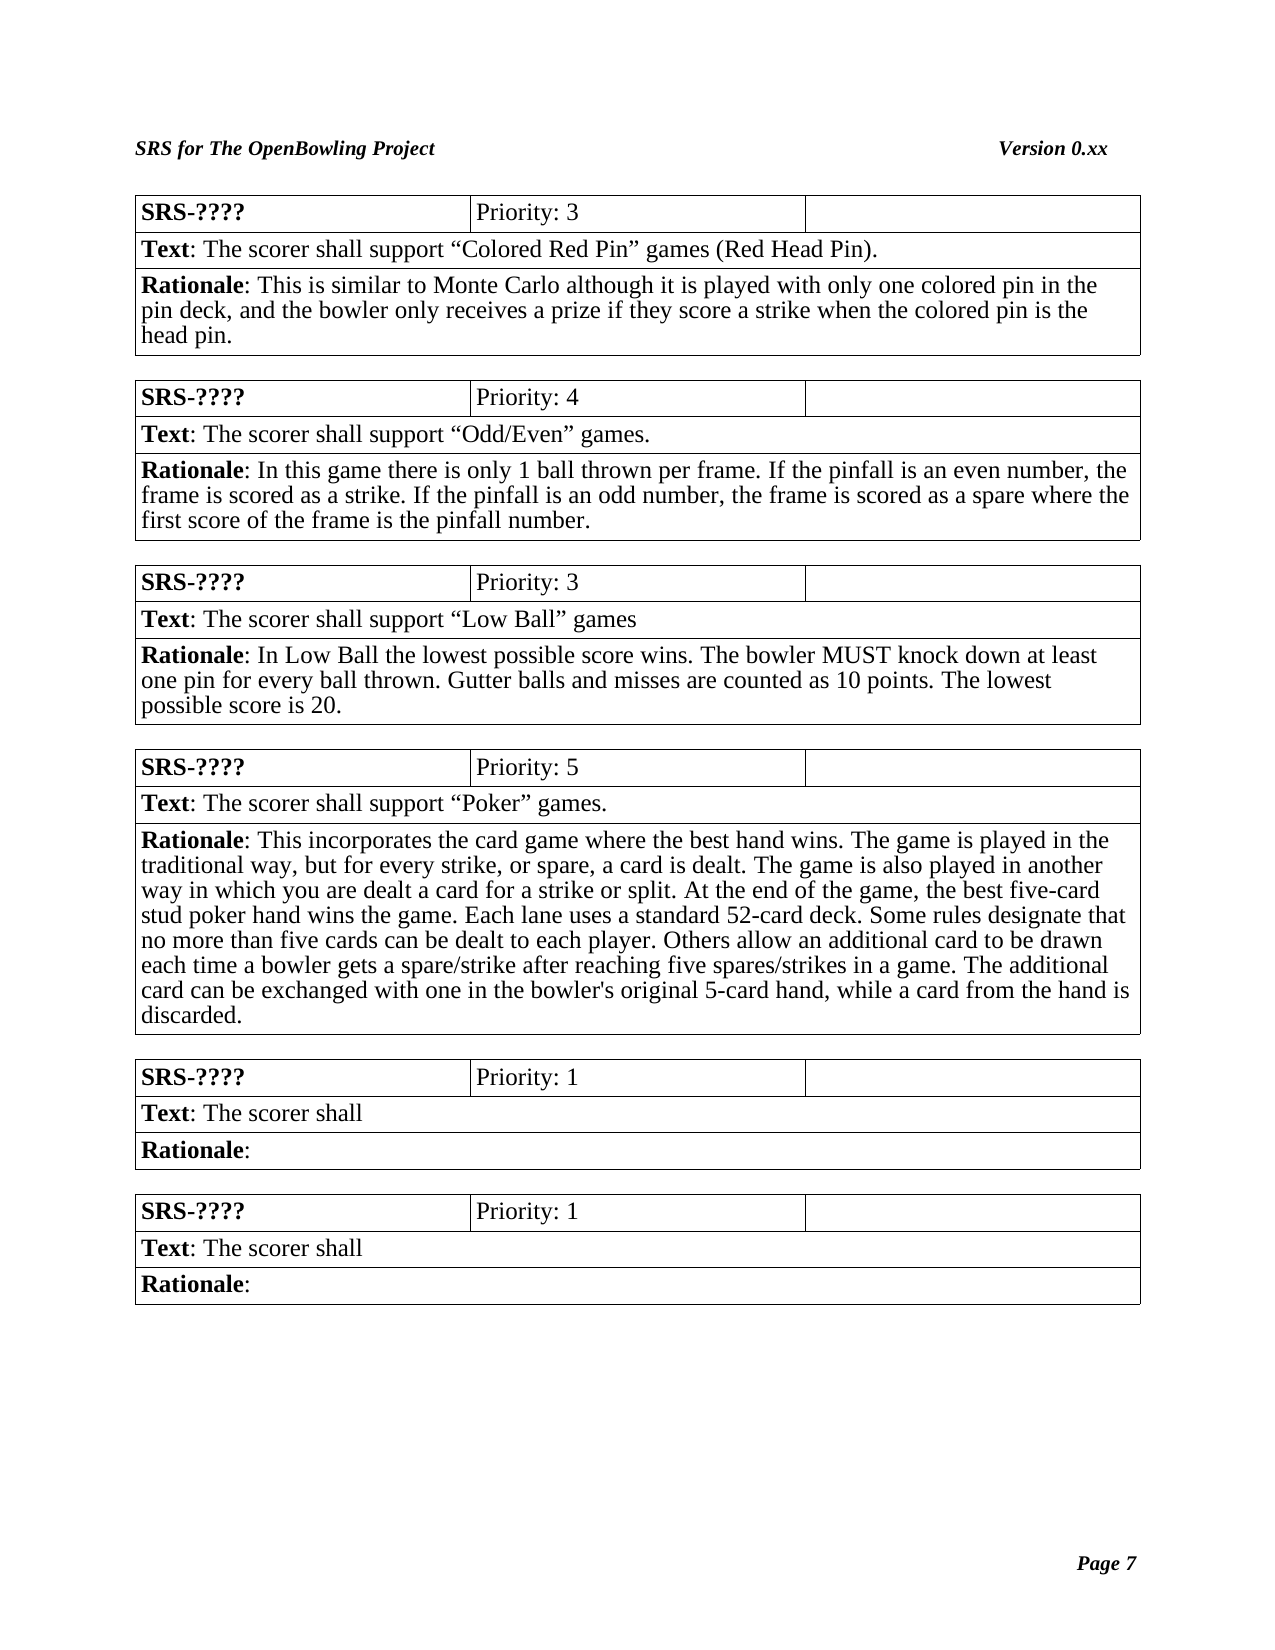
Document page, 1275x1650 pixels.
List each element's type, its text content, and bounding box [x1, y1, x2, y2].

table_cell Rationale: This incorporates the card game where the best hand wins. The game is played in the traditional way, but for every strike, or spare, a card is dealt. The game is also played in another way in which you are dealt a card for a strike or split. At the end of the game, the best five-card stud poker hand wins the game. Each lane uses a standard 52-card deck. Some rules designate that no more than five cards can be dealt to each player. Others allow an additional card to be drawn each time a bowler gets a spare/strike after reaching five spares/strikes in a game. The additional card can be exchanged with one in the bowler's original 5-card hand, while a card from the hand is discarded. [136, 824, 1140, 1034]
table_header [806, 381, 1140, 416]
table_cell Rationale: In this game there is only 1 ball thrown per frame. If the pinfall is an even number, the frame is scored as a strike. If the pinfall is an odd number, the frame is scored as a spare where the first score of the frame is the pinfall number. [136, 454, 1140, 539]
table_cell Text: The scorer shall support “Low Ball” games [136, 602, 1140, 638]
table_header SRS-???? [136, 566, 470, 601]
table_header [806, 1195, 1140, 1231]
table_header Priority: 3 [471, 566, 805, 601]
table_header [806, 1060, 1140, 1096]
table_cell Rationale: This is similar to Monte Carlo although it is played with only one colored pin in the pin deck, and the bowler only receives a prize if they score a strike when the colored pin is the head pin. [136, 269, 1140, 355]
table_cell Text: The scorer shall [136, 1232, 1140, 1267]
table_header Priority: 1 [471, 1060, 805, 1096]
table_header SRS-???? [136, 1195, 470, 1231]
table_header [806, 566, 1140, 601]
table_cell Rationale: [136, 1133, 1140, 1169]
table_cell Rationale: In Low Ball the lowest possible score wins. The bowler MUST knock down at least one pin for every ball thrown. Gutter balls and misses are counted as 10 points. The lowest possible score is 20. [136, 639, 1140, 724]
table_header Priority: 4 [471, 381, 805, 416]
table_header [806, 750, 1140, 786]
table_cell Text: The scorer shall support “Odd/Even” games. [136, 417, 1140, 453]
table_header SRS-???? [136, 196, 470, 232]
table_header Priority: 1 [471, 1195, 805, 1231]
table_header [806, 196, 1140, 232]
table_header SRS-???? [136, 750, 470, 786]
table_header Priority: 3 [471, 196, 805, 232]
table_cell Rationale: [136, 1268, 1140, 1304]
table_header SRS-???? [136, 381, 470, 416]
table_header SRS-???? [136, 1060, 470, 1096]
table_header Priority: 5 [471, 750, 805, 786]
table_cell Text: The scorer shall support “Poker” games. [136, 787, 1140, 822]
table_cell Text: The scorer shall [136, 1097, 1140, 1132]
table_cell Text: The scorer shall support “Colored Red Pin” games (Red Head Pin). [136, 233, 1140, 268]
